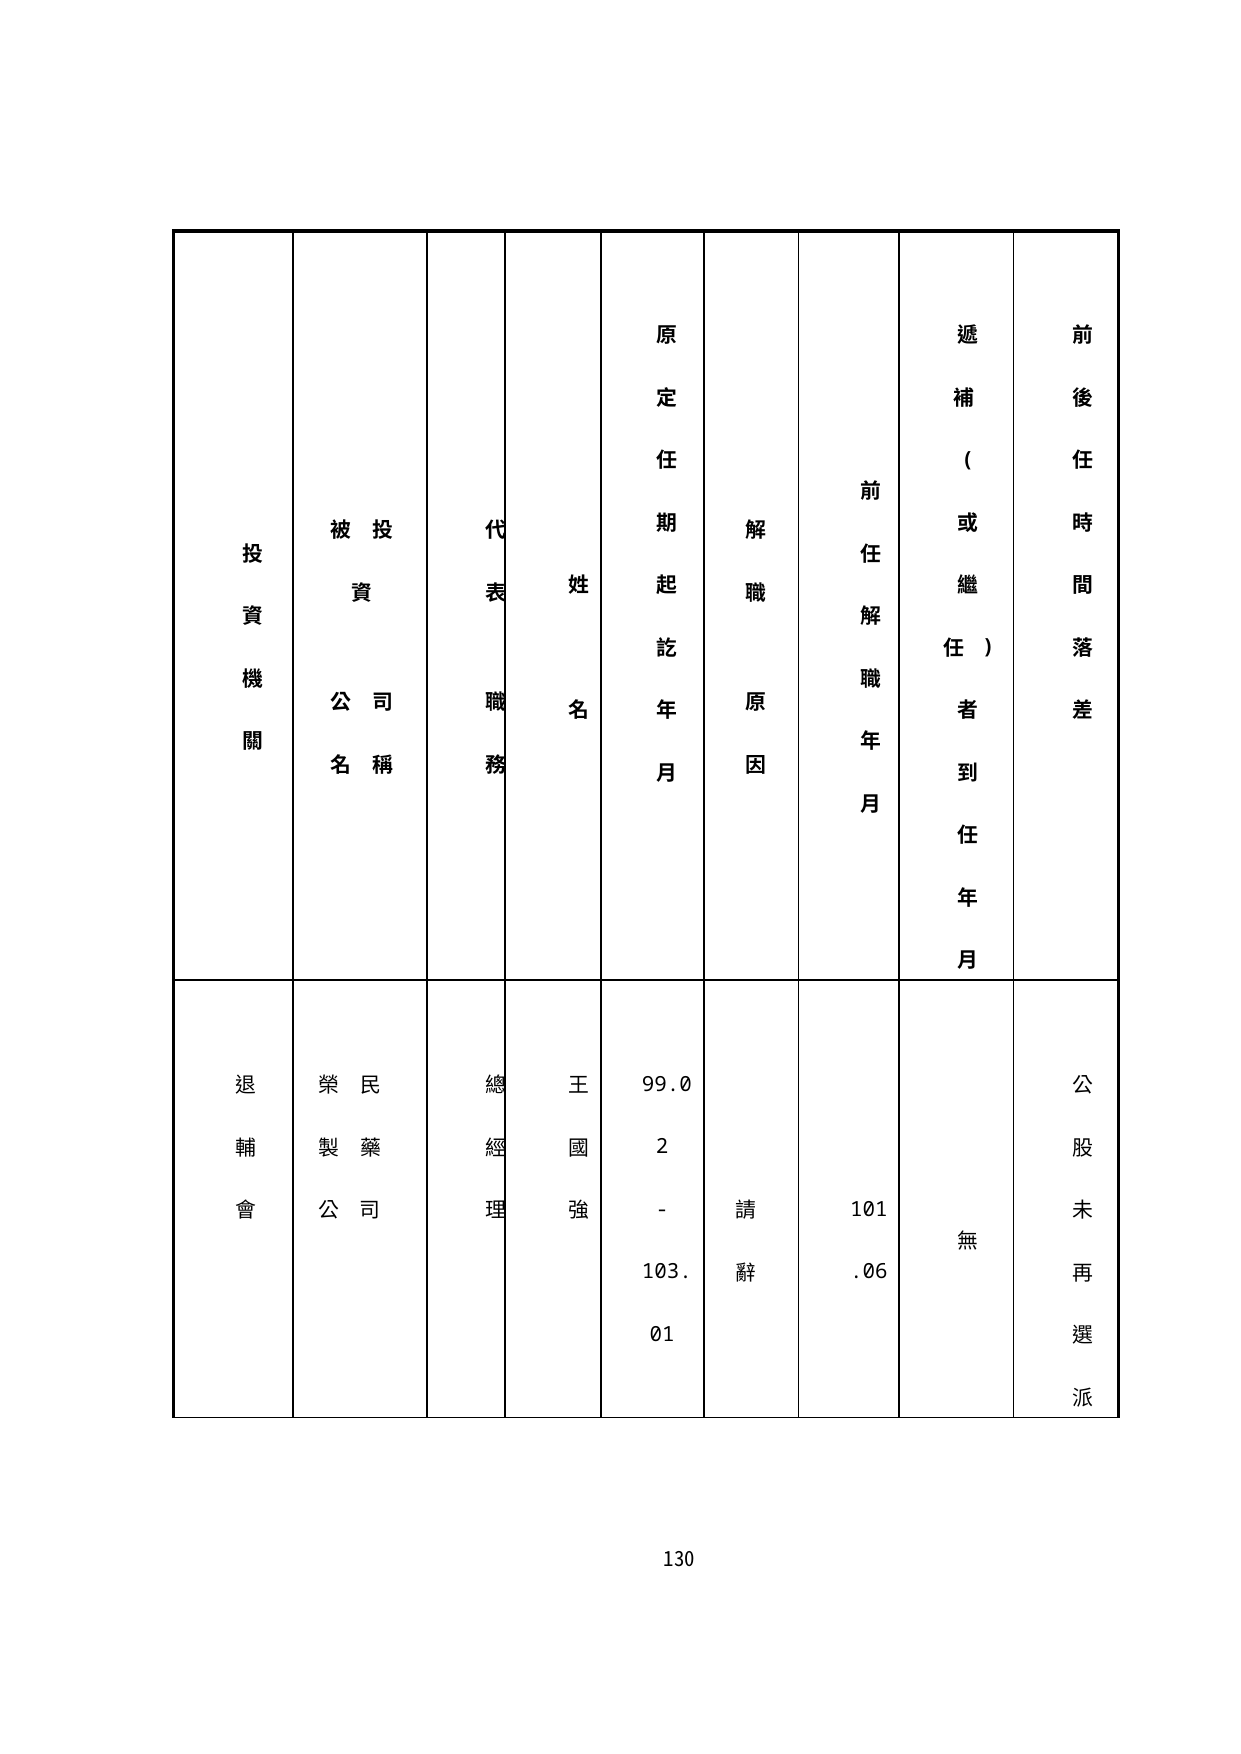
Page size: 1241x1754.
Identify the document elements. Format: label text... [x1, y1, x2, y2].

table_cell 101.06 [799, 981, 898, 1417]
table_header 代表 職務 [428, 233, 504, 979]
table_header 原定任期起訖年月 [602, 233, 703, 979]
table_cell 退輔會 [175, 981, 292, 1417]
table_cell 王國強 [506, 981, 600, 1417]
table_cell 總經理 [428, 981, 504, 1417]
table_header 遞補(或繼任)者到任年月 [900, 233, 1013, 979]
table_cell 榮民製藥公司 [294, 981, 426, 1417]
table_header 前任解職年月 [799, 233, 898, 979]
table_header 前後任時間落差 [1014, 233, 1117, 979]
table_cell 公股未再選派 [1014, 981, 1117, 1417]
table_header 投資機關 [175, 233, 292, 979]
table_cell 請辭 [705, 981, 798, 1417]
table_cell 無 [900, 981, 1013, 1417]
table_header 解職 原因 [705, 233, 798, 979]
table_header 姓 名 [506, 233, 600, 979]
table_header 被投資 公司名稱 [294, 233, 426, 979]
table_cell 99.02 -103.01 [602, 981, 703, 1417]
